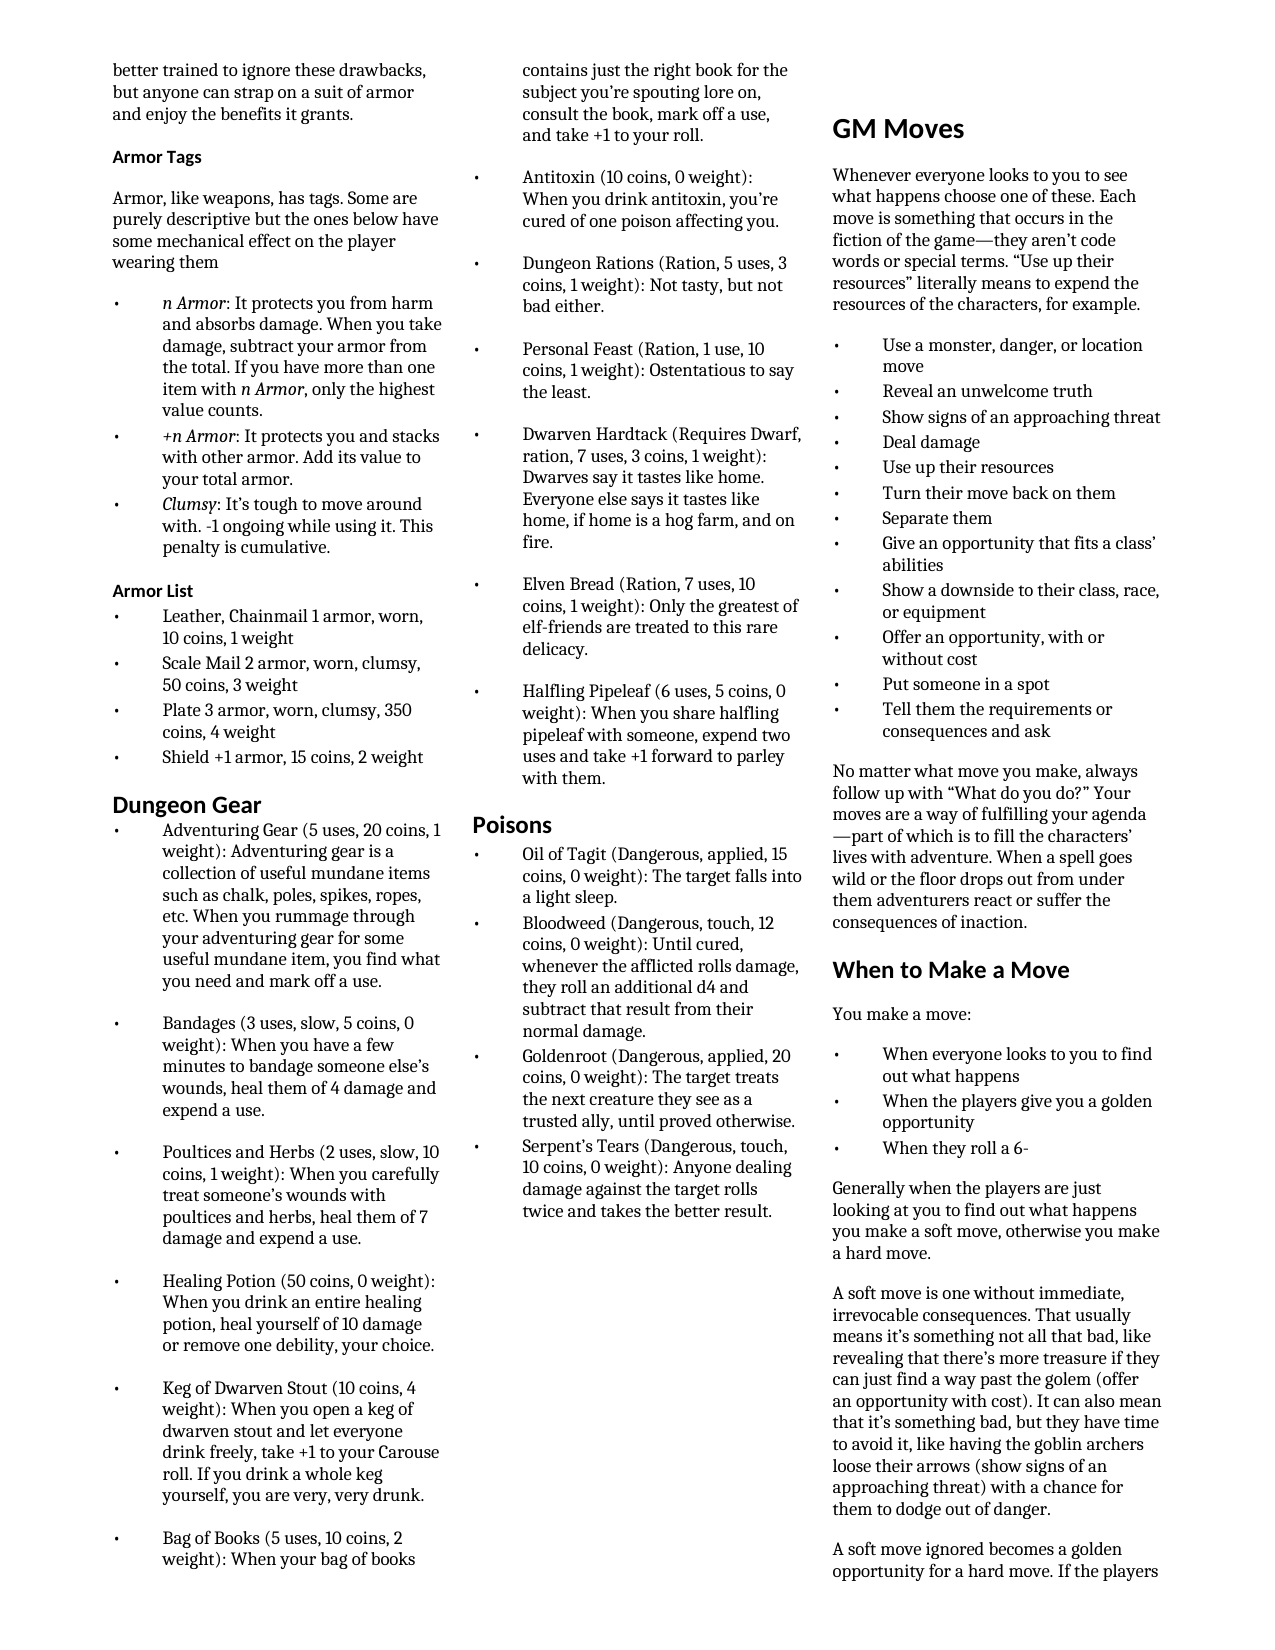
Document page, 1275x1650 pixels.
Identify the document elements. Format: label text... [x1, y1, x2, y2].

text You make a move: [832, 1003, 1162, 1025]
list Clumsy: It’s tough to move around with. -1 ongoing while using it. This penalty is cumulative. [112, 494, 442, 558]
list Shield +1 armor, 15 coins, 2 weight [112, 747, 442, 768]
list Bag of Books (5 uses, 10 coins, 2 weight): When your bag of books [112, 1527, 442, 1571]
list Personal Feast (Ration, 1 use, 10 coins, 1 weight): Ostentatious to say the least. [472, 338, 802, 403]
list Reveal an unwelcome truth [832, 381, 1162, 402]
list Offer an opportunity, with or without cost [832, 627, 1162, 670]
list Antitoxin (10 coins, 0 weight): When you drink antitoxin, you’re cured of one poison affecting you. [472, 167, 802, 232]
subtitle Dungeon Gear [112, 789, 442, 819]
list Separate them [832, 507, 1162, 529]
text better trained to ignore these drawbacks, but anyone can strap on a suit of armor and enjoy the benefits it grants. [112, 60, 442, 125]
text Generally when the players are just looking at you to find out what happens you make a soft move, otherwise you make a hard move. [832, 1178, 1162, 1264]
subtitle When to Make a Move [832, 954, 1162, 984]
list Dwarven Hardtack (Requires Dwarf, ration, 7 uses, 3 coins, 1 weight): Dwarves say it tastes like home. Everyone else says it tastes like home, if home is a hog farm, and on fire. [472, 424, 802, 553]
list Show a downside to their class, race, or equipment [832, 580, 1162, 623]
text Whenever everyone looks to you to see what happens choose one of these. Each move is something that occurs in the fiction of the game—they aren’t code words or special terms. “Use up their resources” literally means to expend the resources of the characters, for example. [832, 164, 1162, 315]
list n Armor: It protects you from harm and absorbs damage. When you take damage, subtract your armor from the total. If you have more than one item with n Armor, only the highest value counts. [112, 292, 442, 422]
list Elven Bread (Ration, 7 uses, 10 coins, 1 weight): Only the greatest of elf-friends are treated to this rare delicacy. [472, 574, 802, 660]
list Tell them the requirements or consequences and ask [832, 699, 1162, 742]
list Use a monster, danger, or location move [832, 334, 1162, 377]
list Plate 3 armor, worn, clumsy, 350 coins, 4 weight [112, 700, 442, 743]
list When the players give you a golden opportunity [832, 1090, 1162, 1133]
list Use up their resources [832, 457, 1162, 478]
text A soft move is one without immediate, irrevocable consequences. That usually means it’s something not all that bad, like revealing that there’s more treasure if they can just find a way past the golem (offer an opportunity with cost). It can also mean that it’s something bad, but they have time to avoid it, like having the goblin archers loose their arrows (show signs of an approaching threat) with a chance for them to dodge out of danger. [832, 1283, 1162, 1520]
list Deal damage [832, 432, 1162, 453]
subtitle GM Moves [832, 110, 1162, 146]
text Armor, like weapons, has tags. Some are purely descriptive but the ones below have some mechanical effect on the player wearing them [112, 187, 442, 273]
list Turn their move back on them [832, 482, 1162, 504]
list Dungeon Rations (Ration, 5 uses, 3 coins, 1 weight): Not tasty, but not bad either. [472, 253, 802, 317]
list Show signs of an approaching threat [832, 406, 1162, 428]
list Poultices and Herbs (2 uses, slow, 10 coins, 1 weight): When you carefully treat someone’s wounds with poultices and herbs, heal them of 7 damage and expend a use. [112, 1141, 442, 1249]
list Put someone in a spot [832, 673, 1162, 695]
text A soft move ignored becomes a golden opportunity for a hard move. If the players [832, 1538, 1162, 1582]
subtitle Armor List [112, 579, 442, 602]
list Oil of Tagit (Dangerous, applied, 15 coins, 0 weight): The target falls into a light sleep. [472, 844, 802, 908]
subtitle Poisons [472, 809, 802, 840]
list Give an opportunity that fits a class’ abilities [832, 533, 1162, 576]
list Scale Mail 2 armor, worn, clumsy, 50 coins, 3 weight [112, 653, 442, 696]
list When they roll a 6- [832, 1137, 1162, 1159]
list Adventuring Gear (5 uses, 20 coins, 1 weight): Adventuring gear is a collection of useful mundane items such as chalk, poles, spikes, ropes, etc. When you rummage through your adventuring gear for some useful mundane item, you find what you need and mark off a use. [112, 819, 442, 992]
list Bloodweed (Dangerous, touch, 12 coins, 0 weight): Until cured, whenever the afflicted rolls damage, they roll an additional d4 and subtract that result from their normal damage. [472, 912, 802, 1042]
list Serpent’s Tears (Dangerous, touch, 10 coins, 0 weight): Anyone dealing damage against the target rolls twice and takes the better result. [472, 1135, 802, 1222]
subtitle Armor Tags [112, 146, 442, 168]
list +n Armor: It protects you and stacks with other armor. Add its value to your total armor. [112, 425, 442, 490]
list Leather, Chainmail 1 armor, worn, 10 coins, 1 weight [112, 606, 442, 649]
list Halfling Pipeleaf (6 uses, 5 coins, 0 weight): When you share halfling pipeleaf with someone, expend two uses and take +1 forward to parley with them. [472, 681, 802, 789]
list Healing Potion (50 coins, 0 weight): When you drink an entire healing potion, heal yourself of 10 damage or remove one debility, your choice. [112, 1270, 442, 1356]
list When everyone looks to you to find out what happens [832, 1043, 1162, 1087]
text No matter what move you make, always follow up with “What do you do?” Your moves are a way of fulfilling your agenda—part of which is to fill the characters’ lives with adventure. When a spell goes wild or the floor drops out from under them adventurers react or suffer the consequences of inaction. [832, 761, 1162, 933]
list Goldenroot (Dangerous, applied, 20 coins, 0 weight): The target treats the next creature they see as a trusted ally, until proved otherwise. [472, 1045, 802, 1132]
list Keg of Dwarven Stout (10 coins, 4 weight): When you open a keg of dwarven stout and let everyone drink freely, take +1 to your Carouse roll. If you drink a whole keg yourself, you are very, very drunk. [112, 1377, 442, 1507]
list Bandages (3 uses, slow, 5 coins, 0 weight): When you have a few minutes to bandage someone else’s wounds, heal them of 4 damage and expend a use. [112, 1013, 442, 1121]
list contains just the right book for the subject you’re spouting lore on, consult the book, mark off a use, and take +1 to your roll. [472, 60, 802, 146]
